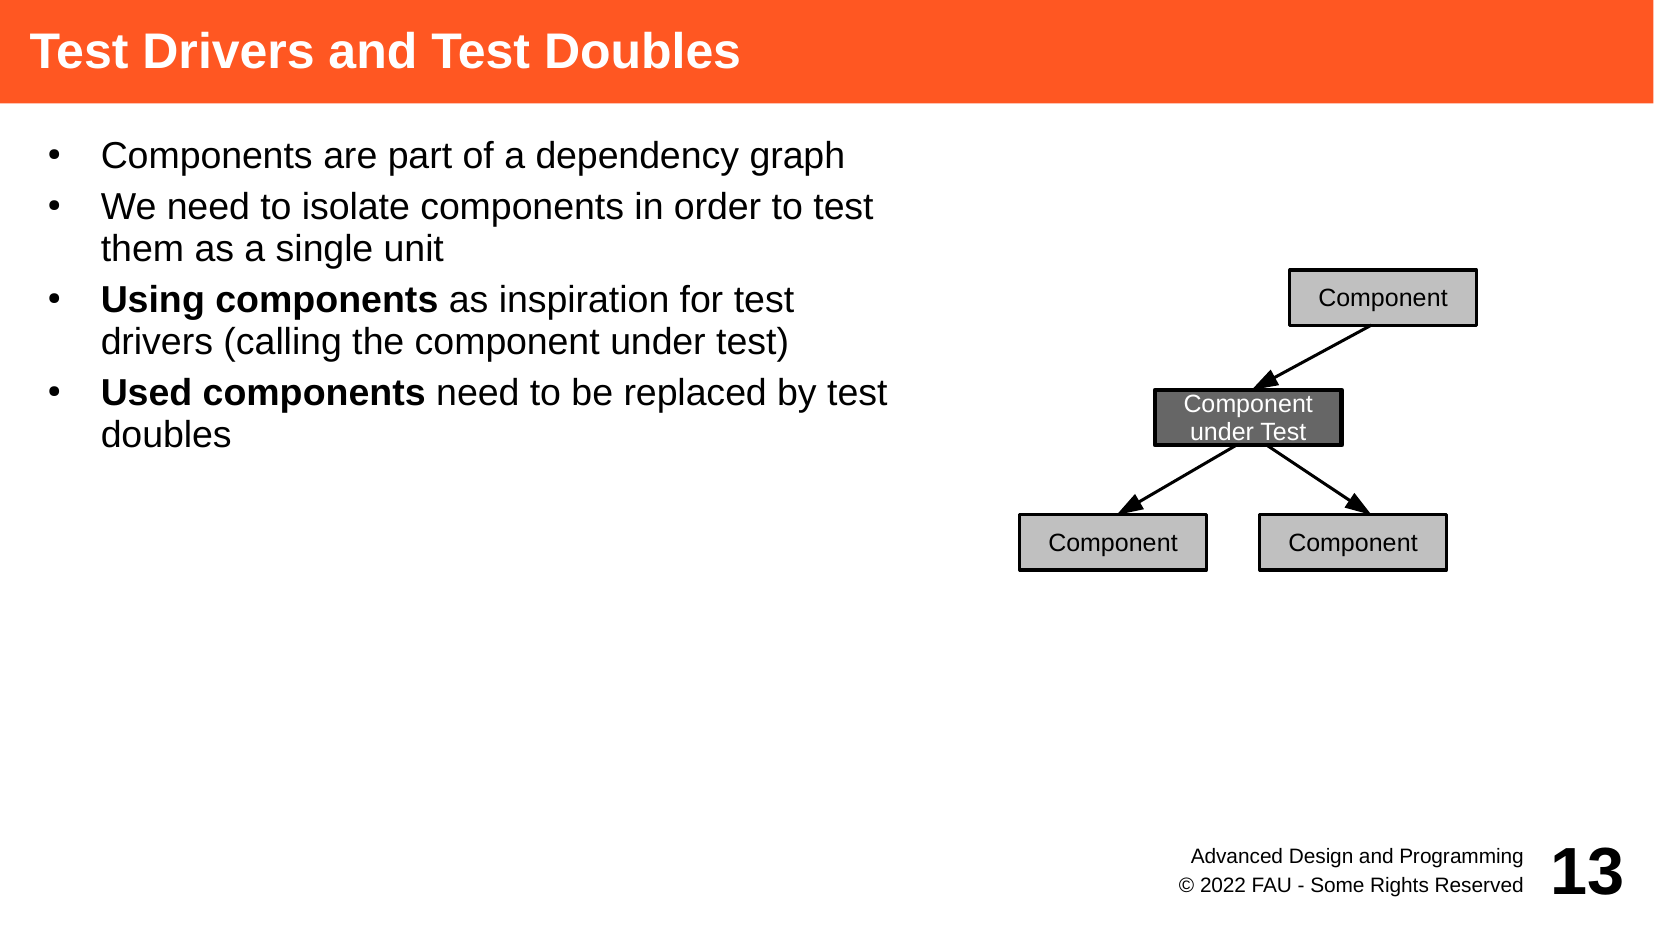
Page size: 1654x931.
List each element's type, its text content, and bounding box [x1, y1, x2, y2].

text_box Component [1289, 270, 1477, 326]
text_box Component [1259, 514, 1447, 571]
text_box Component under Test [1155, 390, 1342, 446]
text_box Component [1019, 514, 1207, 571]
list Components are part of a dependency graph We need to isolate components in order to test them as a single unit Using components as inspiration for test drivers (calling the component under test) Used components need to be replaced by test doubles [30, 135, 901, 693]
title Test Drivers and Test Doubles [0, 0, 1654, 104]
